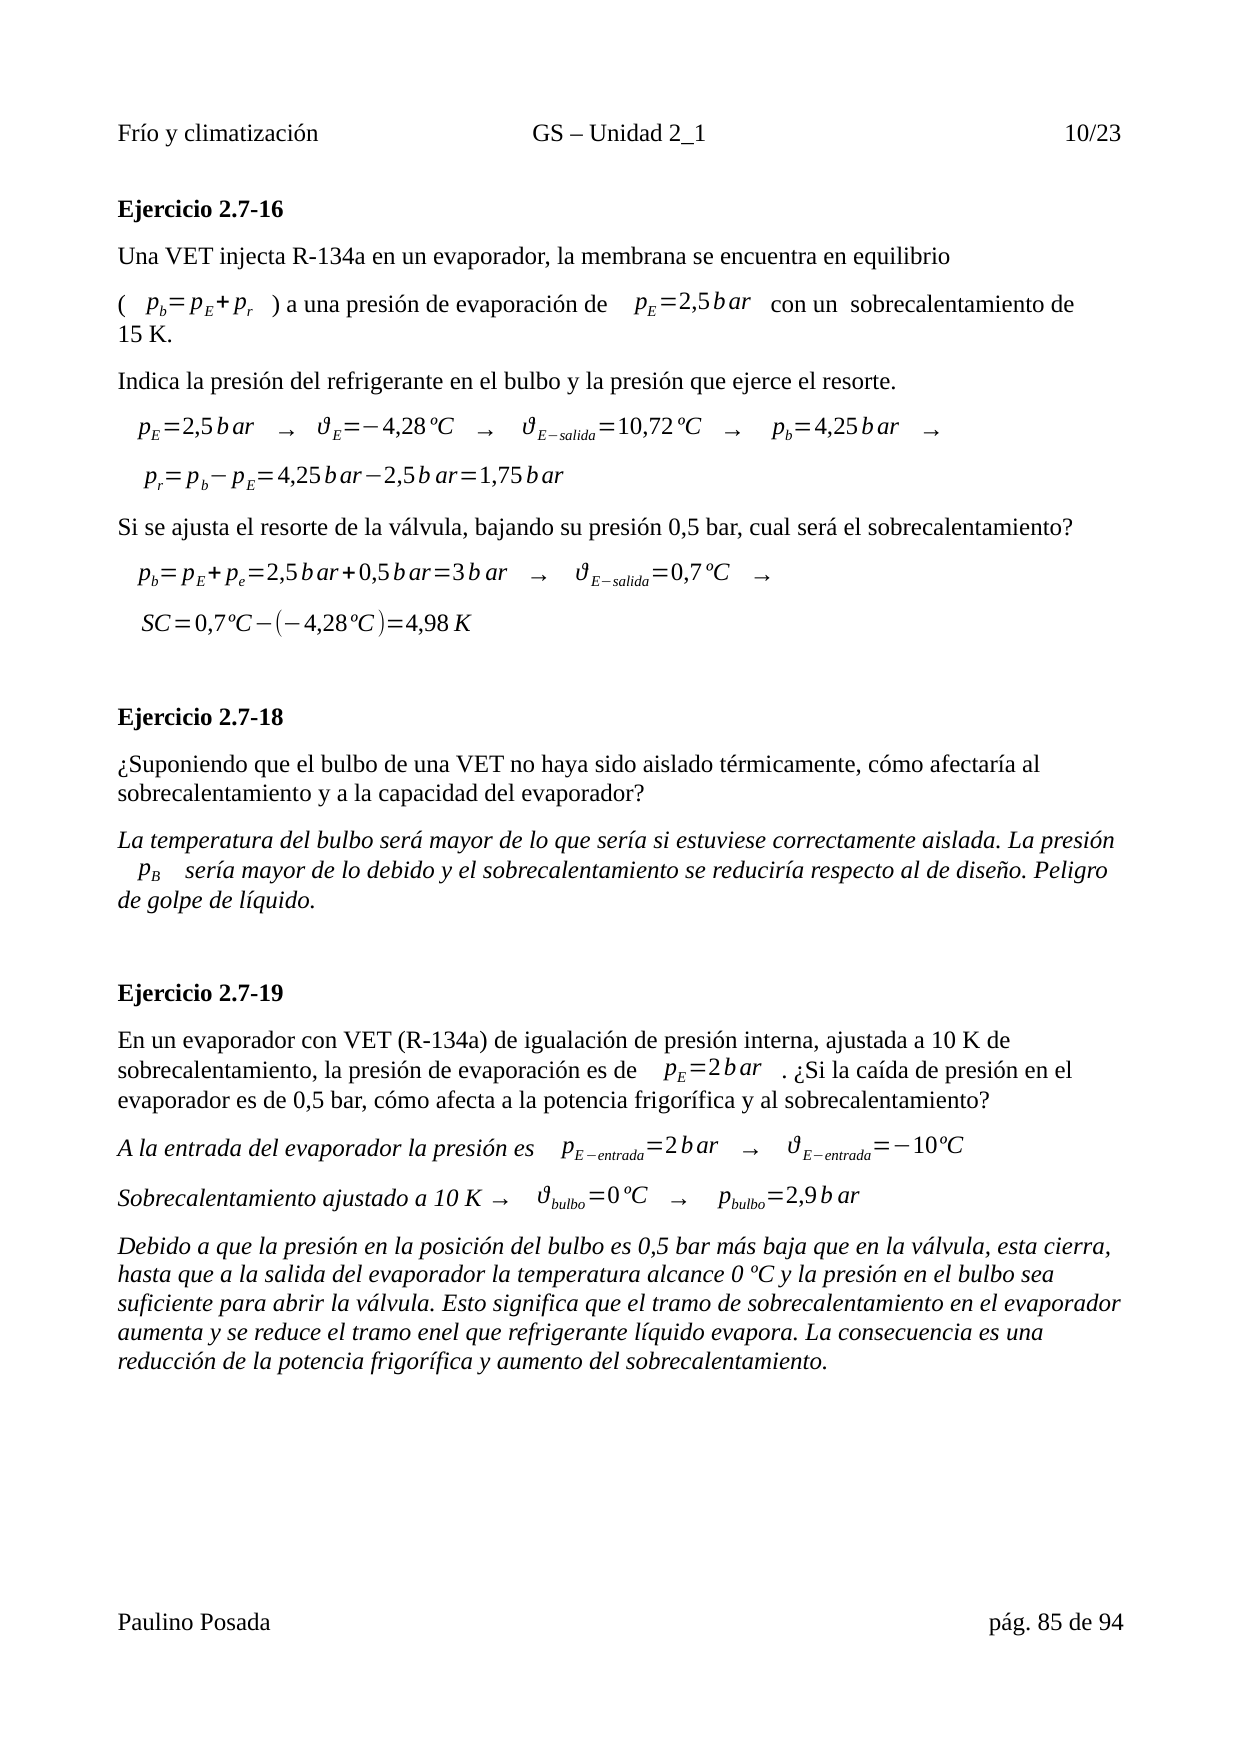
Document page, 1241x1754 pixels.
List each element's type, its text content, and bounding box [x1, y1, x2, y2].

text () a una presión de evaporación de con un sobrecalentamiento de 15 K. [117, 288, 1123, 348]
text Ejercicio 2.7-19 [117, 978, 1123, 1007]
text Debido a que la presión en la posición del bulbo es 0,5 bar más baja que en la válvula, esta cierra, hasta que a la salida del evaporador la temperatura alcance 0 ºC y la presión en el bulbo sea suficiente para abrir la válvula. Esto significa que el tramo de sobrecalentamiento en el evaporador aumenta y se reduce el tramo enel que refrigerante líquido evapora. La consecuencia es una reducción de la potencia frigorífica y aumento del sobrecalentamiento. [117, 1231, 1123, 1374]
text Sobrecalentamiento ajustado a 10 K → → [117, 1181, 1123, 1213]
text Una VET injecta R-134a en un evaporador, la membrana se encuentra en equilibrio [117, 241, 1123, 270]
text La temperatura del bulbo será mayor de lo que sería si estuviese correctamente aislada. La presión sería mayor de lo debido y el sobrecalentamiento se reduciría respecto al de diseño. Peligro de golpe de líquido. [117, 825, 1123, 914]
text Si se ajusta el resorte de la válvula, bajando su presión 0,5 bar, cual será el sobrecalentamiento? [117, 512, 1123, 540]
text →→ → → [117, 413, 1123, 444]
text → → [117, 558, 1123, 590]
text Ejercicio 2.7-16 [117, 194, 1123, 223]
text A la entrada del evaporador la presión es → [117, 1132, 1123, 1163]
text Indica la presión del refrigerante en el bulbo y la presión que ejerce el resorte. [117, 366, 1123, 395]
text ¿Suponiendo que el bulbo de una VET no haya sido aislado térmicamente, cómo afectaría al sobrecalentamiento y a la capacidad del evaporador? [117, 749, 1123, 807]
text En un evaporador con VET (R-134a) de igualación de presión interna, ajustada a 10 K de sobrecalentamiento, la presión de evaporación es de . ¿Si la caída de presión en el evaporador es de 0,5 bar, cómo afecta a la potencia frigorífica y al sobrecalentamiento? [117, 1025, 1123, 1114]
text Ejercicio 2.7-18 [117, 702, 1123, 731]
